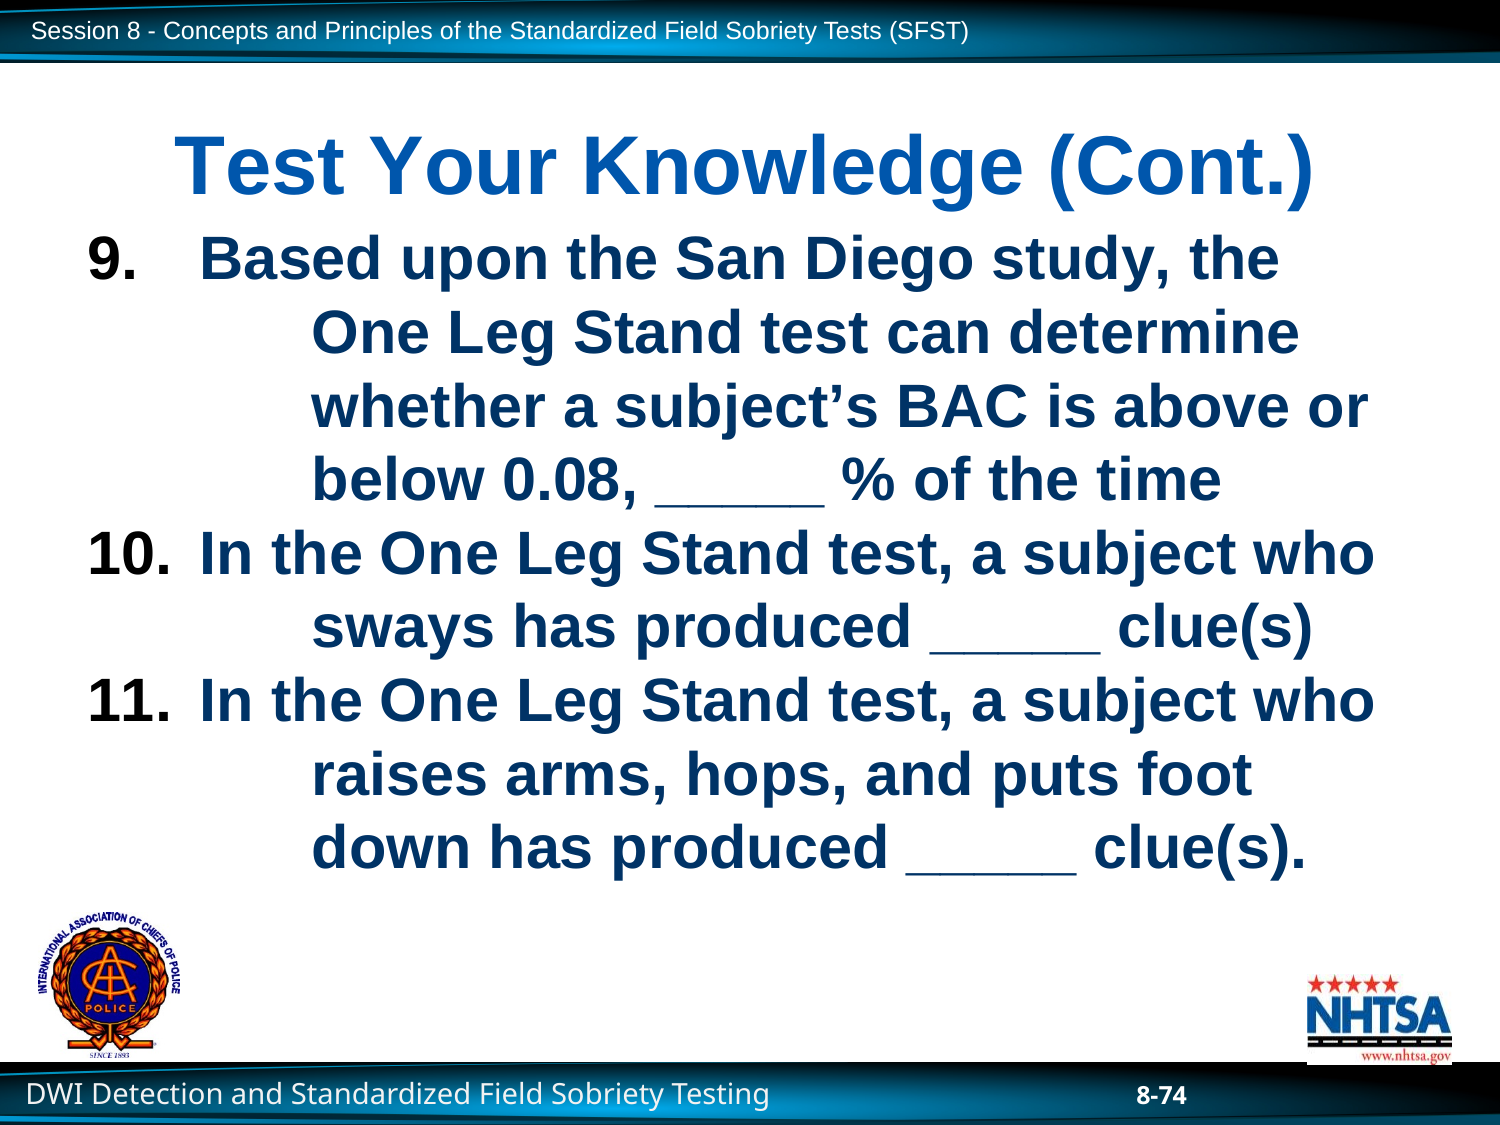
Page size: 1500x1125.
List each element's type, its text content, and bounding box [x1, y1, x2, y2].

title Test Your Knowledge (Cont.) [85, 111, 1406, 207]
text_box 8-74 [1121, 1067, 1471, 1125]
list Based upon the San Diego study, the One Leg Stand test can determine whether a subject’s BAC is above or below 0.08, _____ % of the time In the One Leg Stand test, a subject who sways has produced _____ clue(s) In the One Leg Stand test, a subject who raises arms, hops, and puts foot down has produced _____ clue(s). [87, 218, 1405, 1043]
